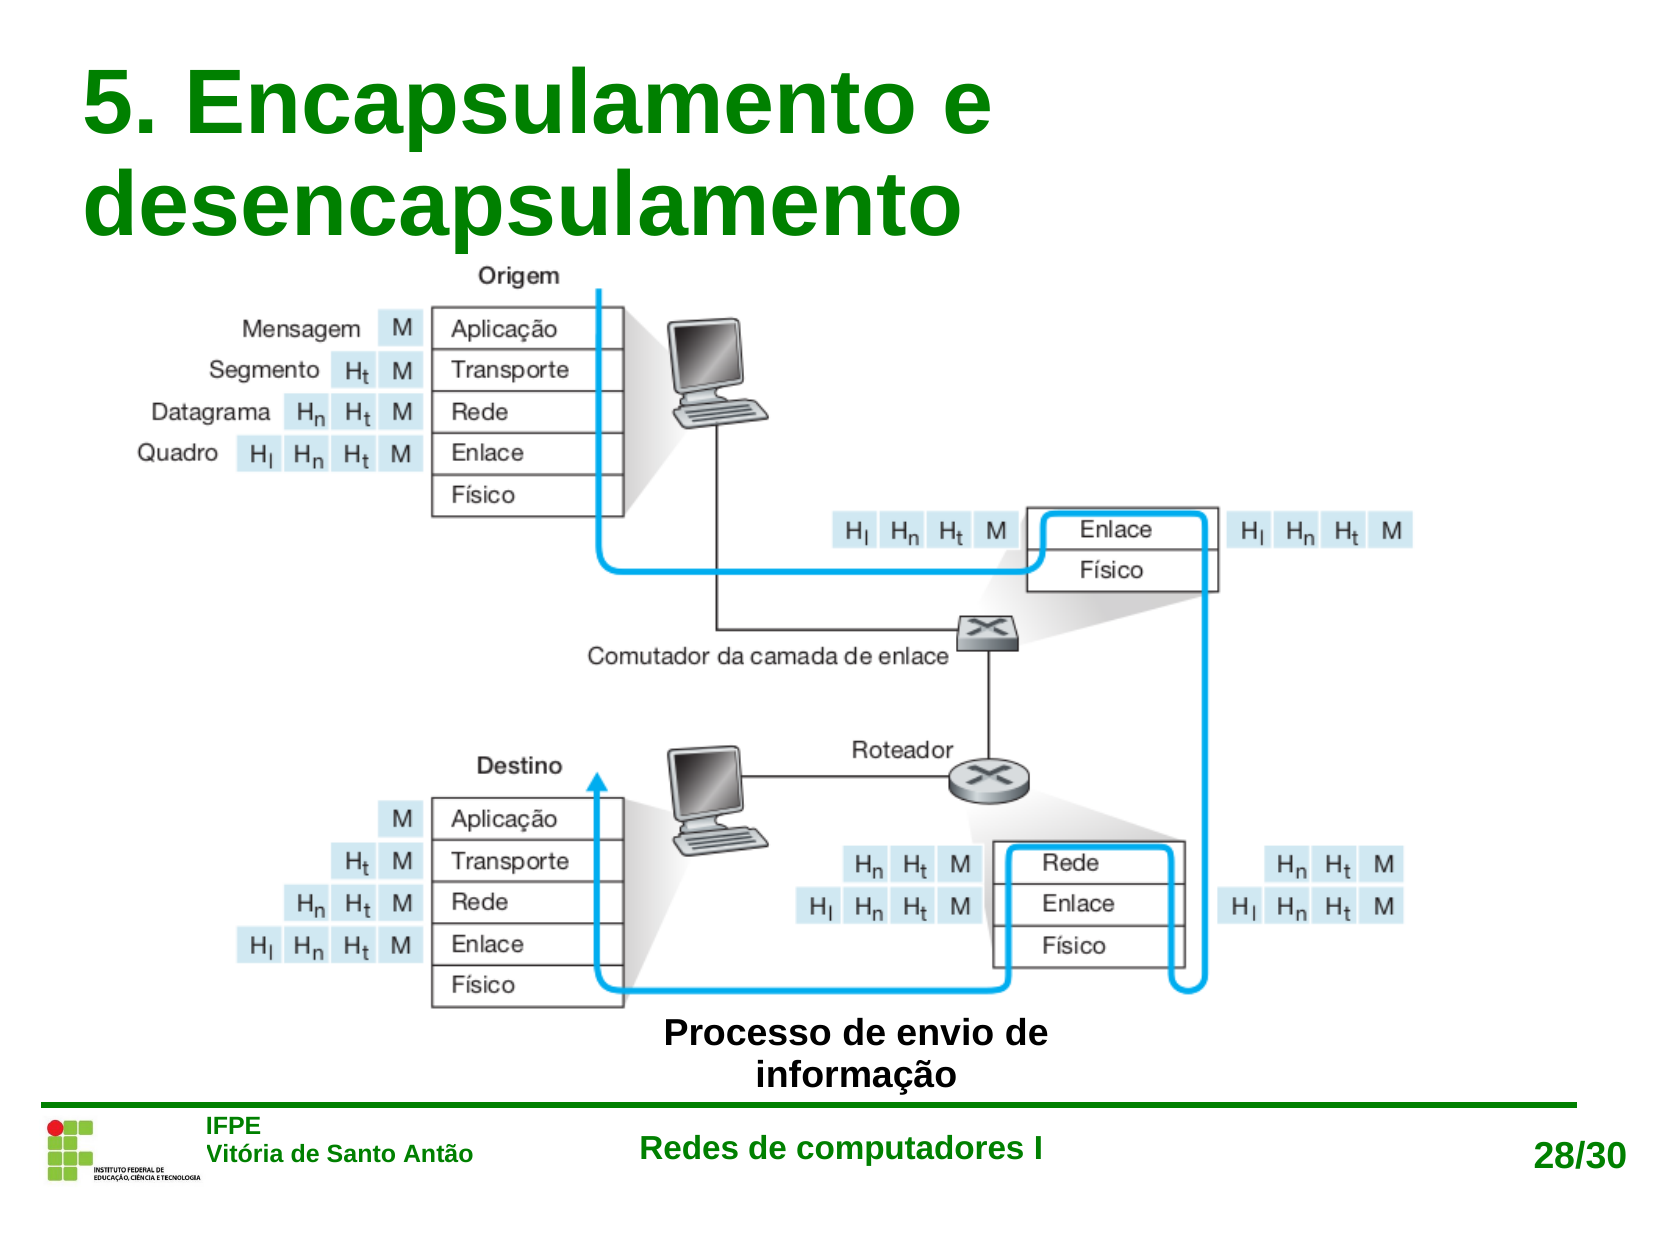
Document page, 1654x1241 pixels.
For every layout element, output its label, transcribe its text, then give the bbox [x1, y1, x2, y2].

text_box Processo de envio de informação [620, 1003, 1093, 1103]
picture [125, 259, 1438, 1015]
title 5. Encapsulamento e desencapsulamento [82, 49, 1571, 257]
picture [39, 1111, 207, 1191]
